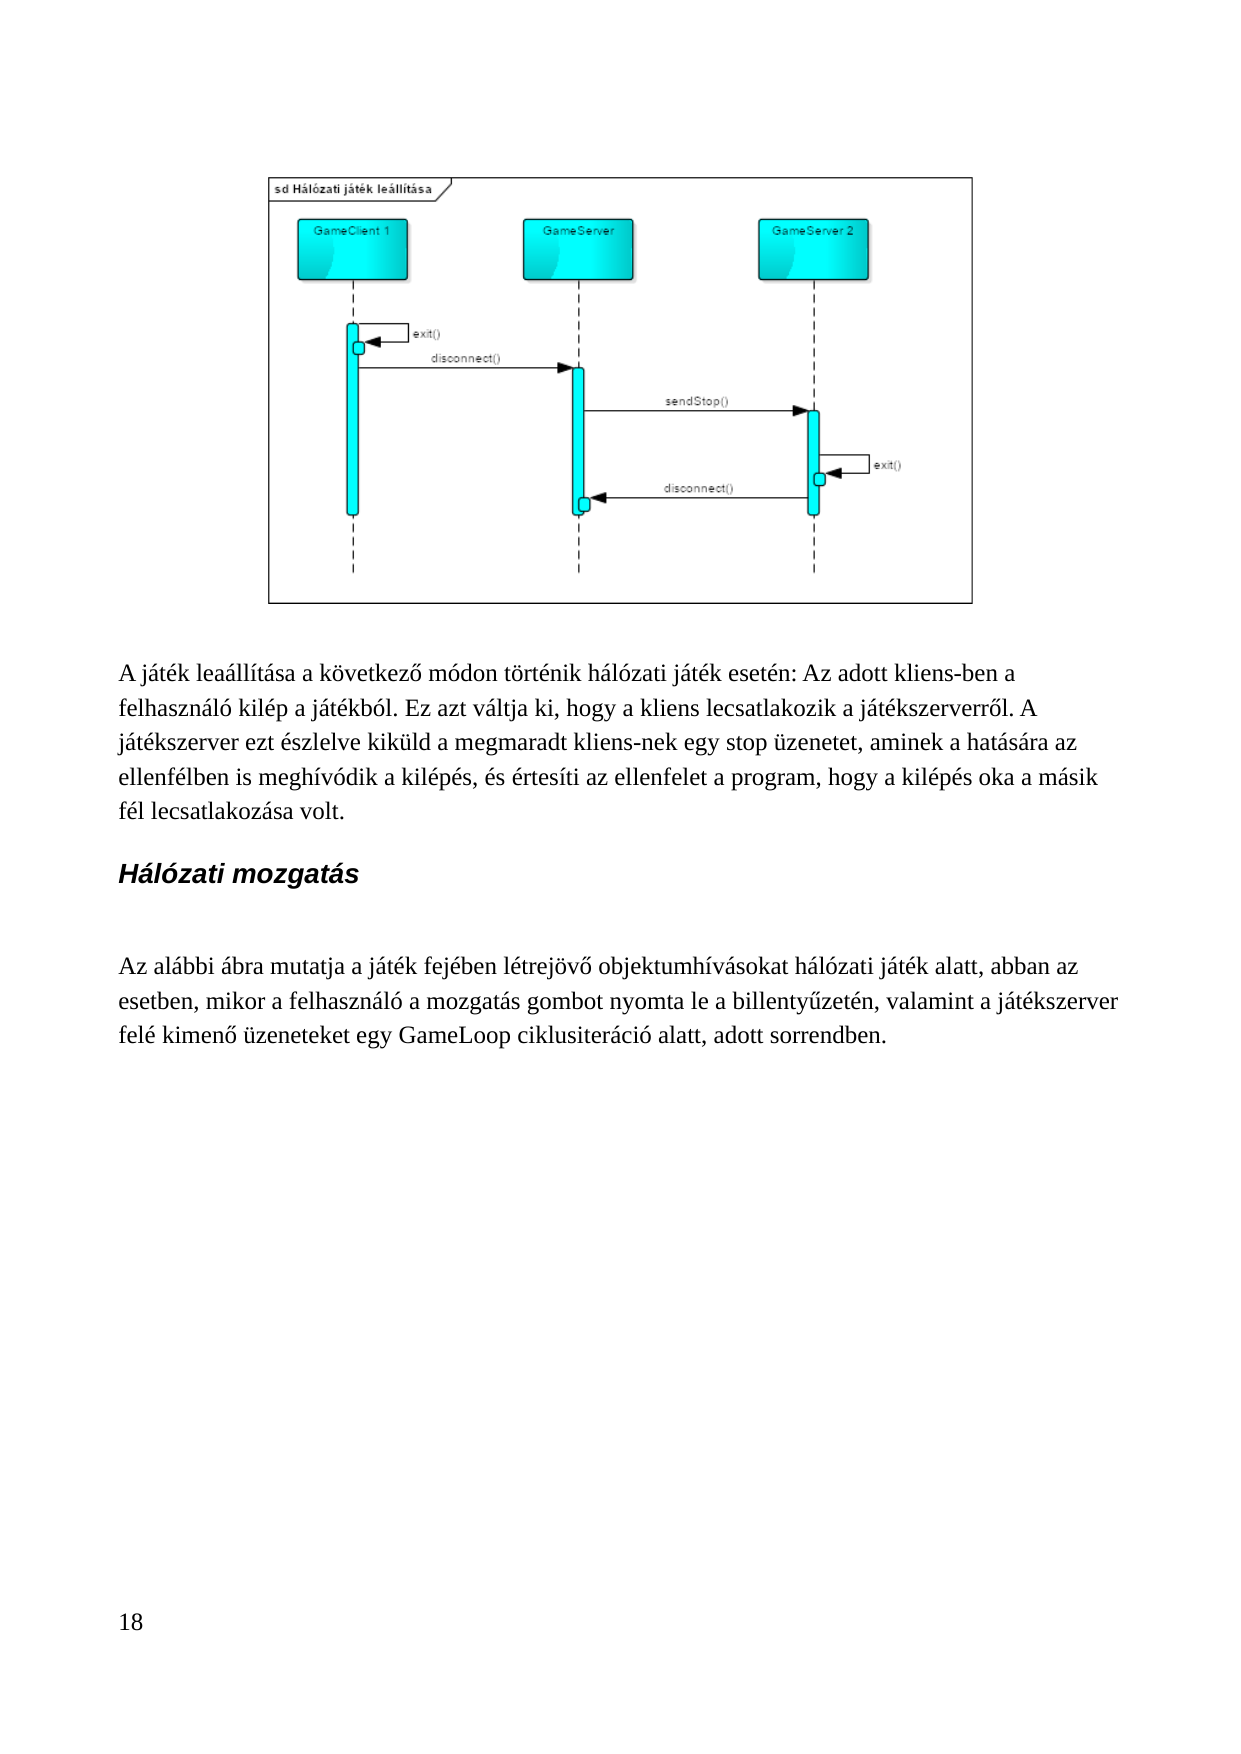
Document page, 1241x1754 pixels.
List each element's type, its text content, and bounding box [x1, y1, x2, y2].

picture [267, 176, 973, 604]
text A játék leaállítása a következő módon történik hálózati játék esetén: Az adott kliens-ben a felhasználó kilép a játékból. Ez azt váltja ki, hogy a kliens lecsatlakozik a játékszerverről. A játékszerver ezt észlelve kiküld a megmaradt kliens-nek egy stop üzenetet, aminek a hatására az ellenfélben is meghívódik a kilépés, és értesíti az ellenfelet a program, hogy a kilépés oka a másik fél lecsatlakozása volt. [118, 658, 1122, 825]
text Az alábbi ábra mutatja a játék fejében létrejövő objektumhívásokat hálózati játék alatt, abban az esetben, mikor a felhasználó a mozgatás gombot nyomta le a billentyűzetén, valamint a játékszerver felé kimenő üzeneteket egy GameLoop ciklusiteráció alatt, adott sorrendben. [118, 951, 1122, 1049]
subtitle Hálózati mozgatás [118, 858, 1122, 890]
